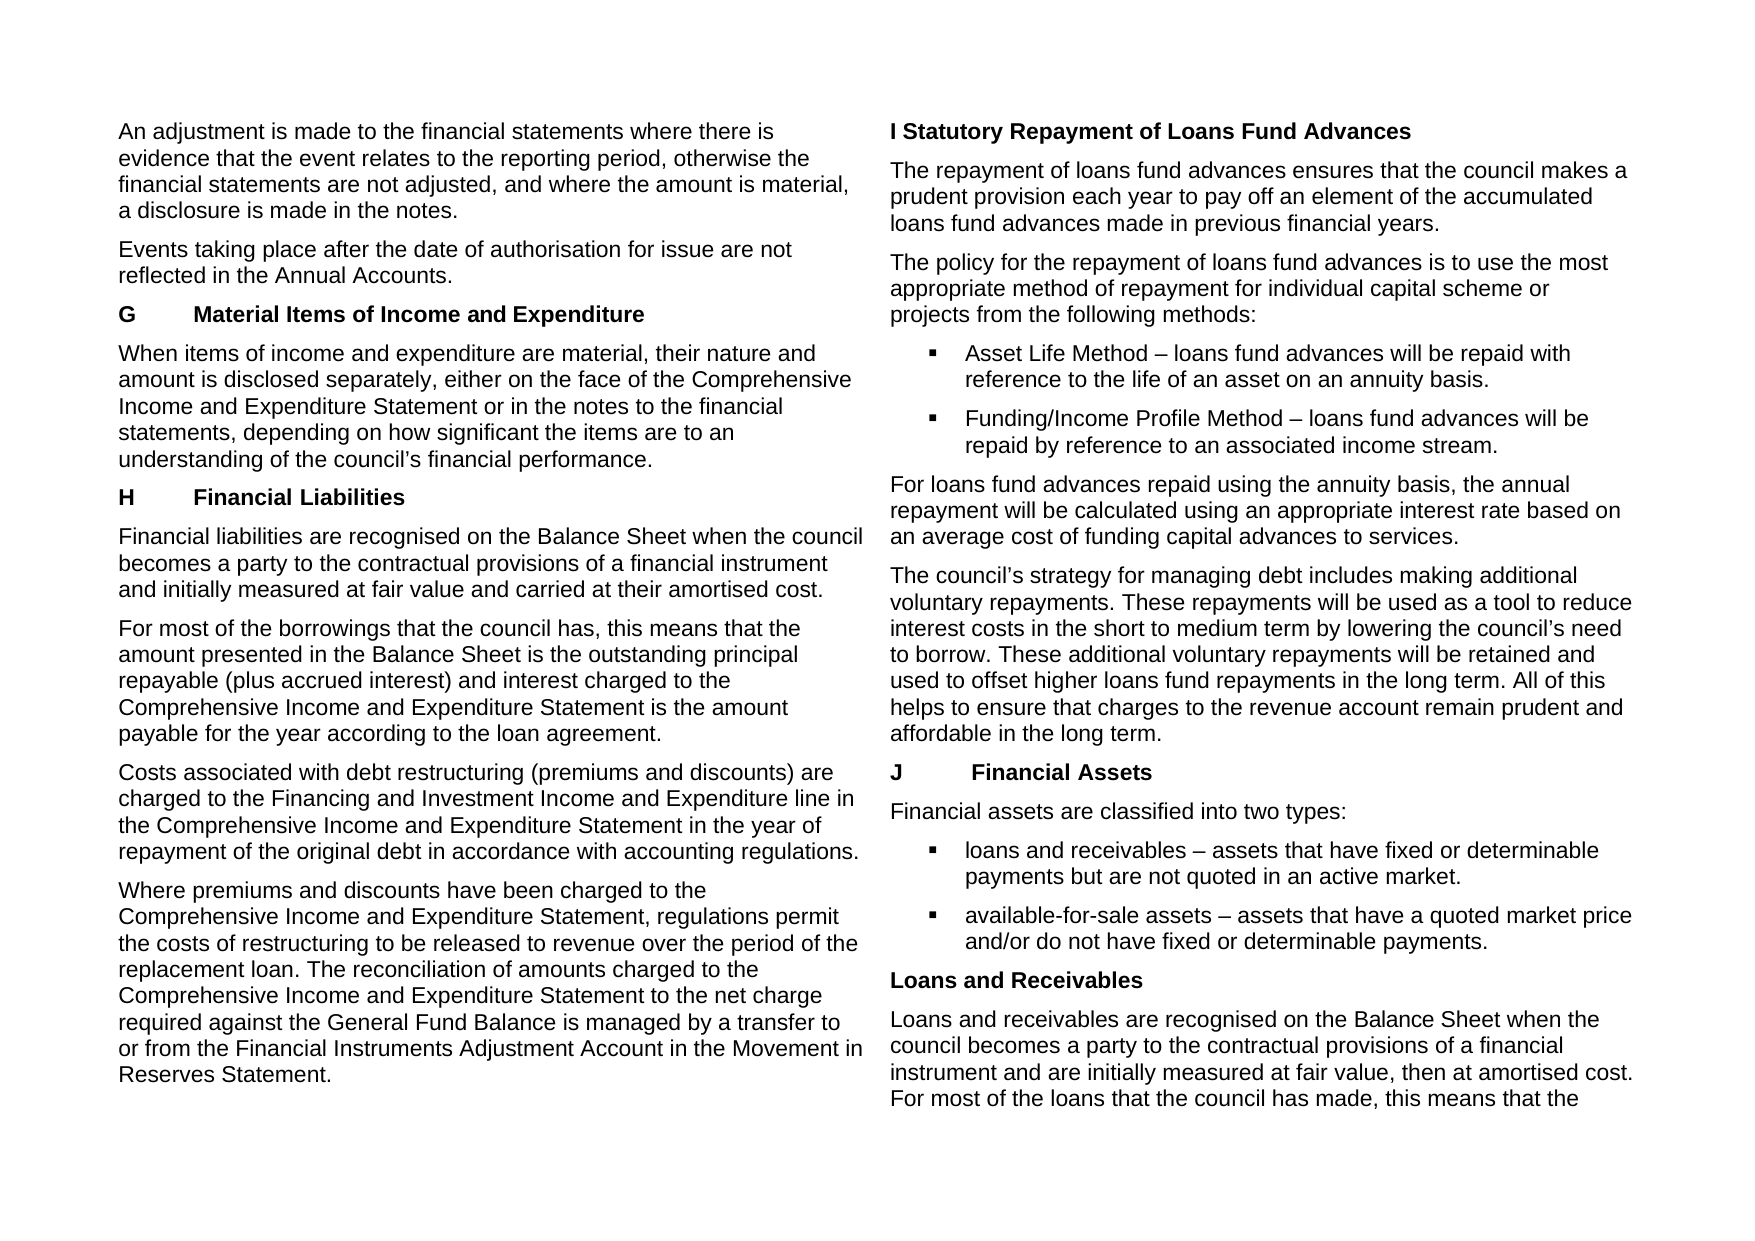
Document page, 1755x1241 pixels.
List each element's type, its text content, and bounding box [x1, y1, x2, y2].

text Events taking place after the date of authorisation for issue are not reflected in the Annual Accounts. [118, 236, 864, 289]
text Financial liabilities are recognised on the Balance Sheet when the council becomes a party to the contractual provisions of a financial instrument and initially measured at fair value and carried at their amortised cost. [118, 523, 864, 602]
text I Statutory Repayment of Loans Fund Advances [890, 118, 1636, 144]
text For loans fund advances repaid using the annuity basis, the annual repayment will be calculated using an appropriate interest rate based on an average cost of funding capital advances to services. [890, 471, 1636, 549]
list available-for-sale assets – assets that have a quoted market price and/or do not have fixed or determinable payments. [927, 902, 1636, 955]
text H Financial Liabilities [118, 484, 864, 511]
text The council’s strategy for managing debt includes making additional voluntary repayments. These repayments will be used as a tool to reduce interest costs in the short to medium term by lowering the council’s need to borrow. These additional voluntary repayments will be retained and used to offset higher loans fund repayments in the long term. All of this helps to ensure that charges to the revenue account remain prudent and affordable in the long term. [890, 562, 1636, 747]
text Costs associated with debt restructuring (premiums and discounts) are charged to the Financing and Investment Income and Expenditure line in the Comprehensive Income and Expenditure Statement in the year of repayment of the original debt in accordance with accounting regulations. [118, 759, 864, 864]
text The repayment of loans fund advances ensures that the council makes a prudent provision each year to pay off an element of the accumulated loans fund advances made in previous financial years. [890, 157, 1636, 236]
text For most of the borrowings that the council has, this means that the amount presented in the Balance Sheet is the outstanding principal repayable (plus accrued interest) and interest charged to the Comprehensive Income and Expenditure Statement is the amount payable for the year according to the loan agreement. [118, 615, 864, 747]
text G Material Items of Income and Expenditure [118, 301, 864, 328]
text Loans and receivables are recognised on the Balance Sheet when the council becomes a party to the contractual provisions of a financial instrument and are initially measured at fair value, then at amortised cost. For most of the loans that the council has made, this means that the [890, 1006, 1636, 1111]
text When items of income and expenditure are material, their nature and amount is disclosed separately, either on the face of the Comprehensive Income and Expenditure Statement or in the notes to the financial statements, depending on how significant the items are to an understanding of the council’s financial performance. [118, 340, 864, 472]
text An adjustment is made to the financial statements where there is evidence that the event relates to the reporting period, otherwise the financial statements are not adjusted, and where the amount is material, a disclosure is made in the notes. [118, 118, 864, 223]
text The policy for the repayment of loans fund advances is to use the most appropriate method of repayment for individual capital scheme or projects from the following methods: [890, 248, 1636, 328]
text Loans and Receivables [890, 967, 1636, 993]
text J Financial Assets [890, 759, 1636, 785]
list loans and receivables – assets that have fixed or determinable payments but are not quoted in an active market. [927, 837, 1636, 889]
list Funding/Income Profile Method – loans fund advances will be repaid by reference to an associated income stream. [927, 405, 1636, 458]
text Where premiums and discounts have been charged to the Comprehensive Income and Expenditure Statement, regulations permit the costs of restructuring to be released to revenue over the period of the replacement loan. The reconciliation of amounts charged to the Comprehensive Income and Expenditure Statement to the net charge required against the General Fund Balance is managed by a transfer to or from the Financial Instruments Adjustment Account in the Movement in Reserves Statement. [118, 877, 864, 1088]
text Financial assets are classified into two types: [890, 798, 1636, 824]
list Asset Life Method – loans fund advances will be repaid with reference to the life of an asset on an annuity basis. [927, 340, 1636, 393]
